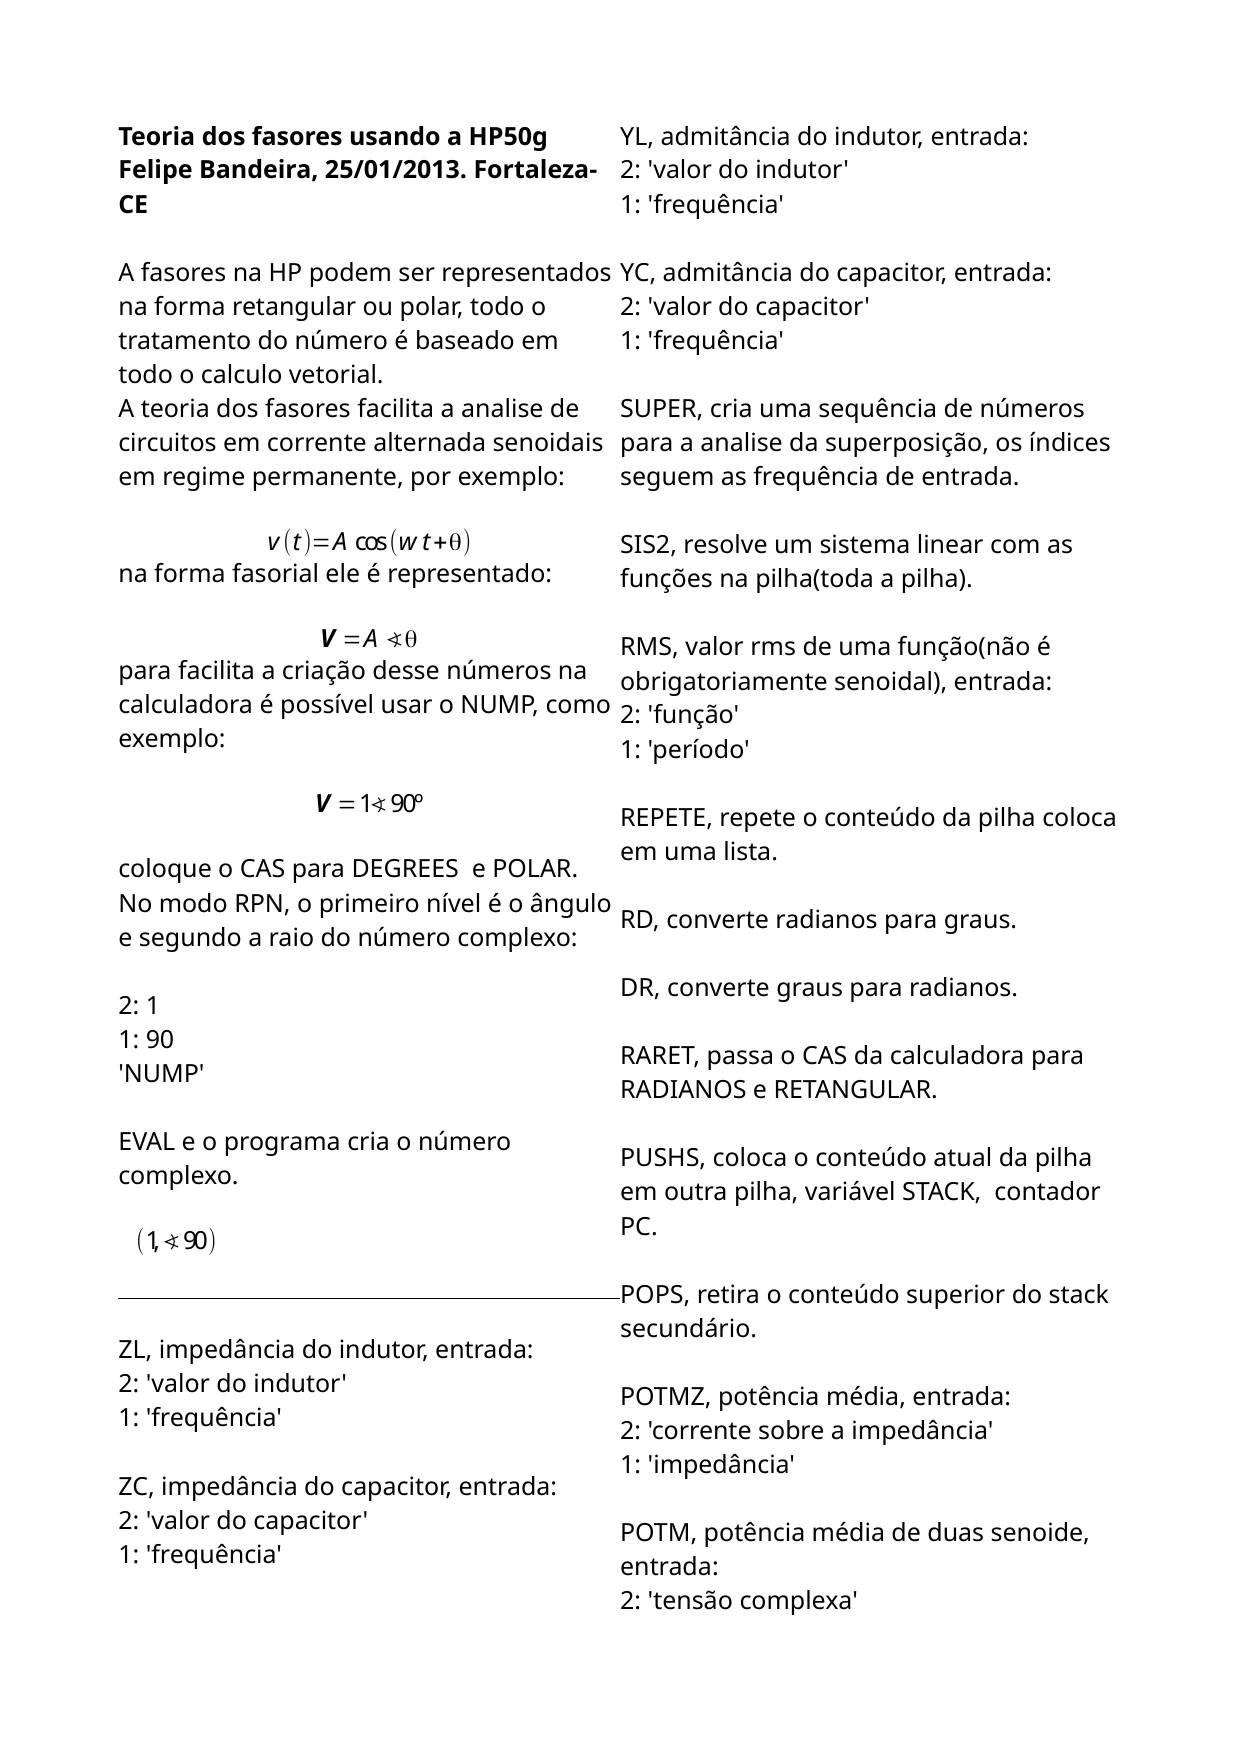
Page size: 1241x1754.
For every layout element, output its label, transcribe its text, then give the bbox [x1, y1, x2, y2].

text EVAL e o programa cria o número complexo. [118, 1124, 620, 1192]
text 1: 'frequência' [118, 1536, 620, 1570]
text 2: 'função' [620, 697, 1122, 731]
text 2: 'valor do indutor' [620, 152, 1122, 186]
text REPETE, repete o conteúdo da pilha coloca em uma lista. [620, 799, 1122, 867]
text ZL, impedância do indutor, entrada: [118, 1332, 620, 1366]
text YC, admitância do capacitor, entrada: [620, 254, 1122, 288]
text 2: 'valor do capacitor' [620, 288, 1122, 322]
text 2: 'valor do capacitor' [118, 1502, 620, 1536]
text RMS, valor rms de uma função(não é obrigatoriamente senoidal), entrada: [620, 629, 1122, 697]
text POPS, retira o conteúdo superior do stack secundário. [620, 1276, 1122, 1344]
text 1: 90 [118, 1021, 620, 1056]
text YL, admitância do indutor, entrada: [620, 118, 1122, 152]
text DR, converte graus para radianos. [620, 970, 1122, 1004]
text POTMZ, potência média, entrada: [620, 1378, 1122, 1412]
text Felipe Bandeira, 25/01/2013. Fortaleza-CE [118, 152, 620, 220]
text 1: 'frequência' [620, 322, 1122, 357]
text No modo RPN, o primeiro nível é o ângulo e segundo a raio do número complexo: [118, 885, 620, 953]
text 2: 1 [118, 987, 620, 1021]
text RD, converte radianos para graus. [620, 902, 1122, 936]
text 1: 'período' [620, 731, 1122, 765]
text na forma fasorial ele é representado: [118, 556, 620, 590]
text 1: 'frequência' [620, 186, 1122, 220]
text PUSHS, coloca o conteúdo atual da pilha em outra pilha, variável STACK, contador PC. [620, 1140, 1122, 1242]
text 2: 'tensão complexa' [620, 1583, 1122, 1617]
text 1: 'impedância' [620, 1447, 1122, 1481]
text A teoria dos fasores facilita a analise de circuitos em corrente alternada senoidais em regime permanente, por exemplo: [118, 391, 620, 493]
text 'NUMP' [118, 1056, 620, 1089]
text SUPER, cria uma sequência de números para a analise da superposição, os índices seguem as frequência de entrada. [620, 391, 1122, 493]
text para facilita a criação desse números na calculadora é possível usar o NUMP, como exemplo: [118, 652, 620, 755]
text 2: 'valor do indutor' [118, 1366, 620, 1400]
text POTM, potência média de duas senoide, entrada: [620, 1515, 1122, 1583]
text RARET, passa o CAS da calculadora para RADIANOS e RETANGULAR. [620, 1038, 1122, 1106]
text Teoria dos fasores usando a HP50g [118, 118, 620, 152]
text 1: 'frequência' [118, 1400, 620, 1434]
text ZC, impedância do capacitor, entrada: [118, 1468, 620, 1502]
text SIS2, resolve um sistema linear com as funções na pilha(toda a pilha). [620, 527, 1122, 595]
text coloque o CAS para DEGREES e POLAR. [118, 851, 620, 885]
text 2: 'corrente sobre a impedância' [620, 1412, 1122, 1447]
text A fasores na HP podem ser representados na forma retangular ou polar, todo o tratamento do número é baseado em todo o calculo vetorial. [118, 254, 620, 391]
